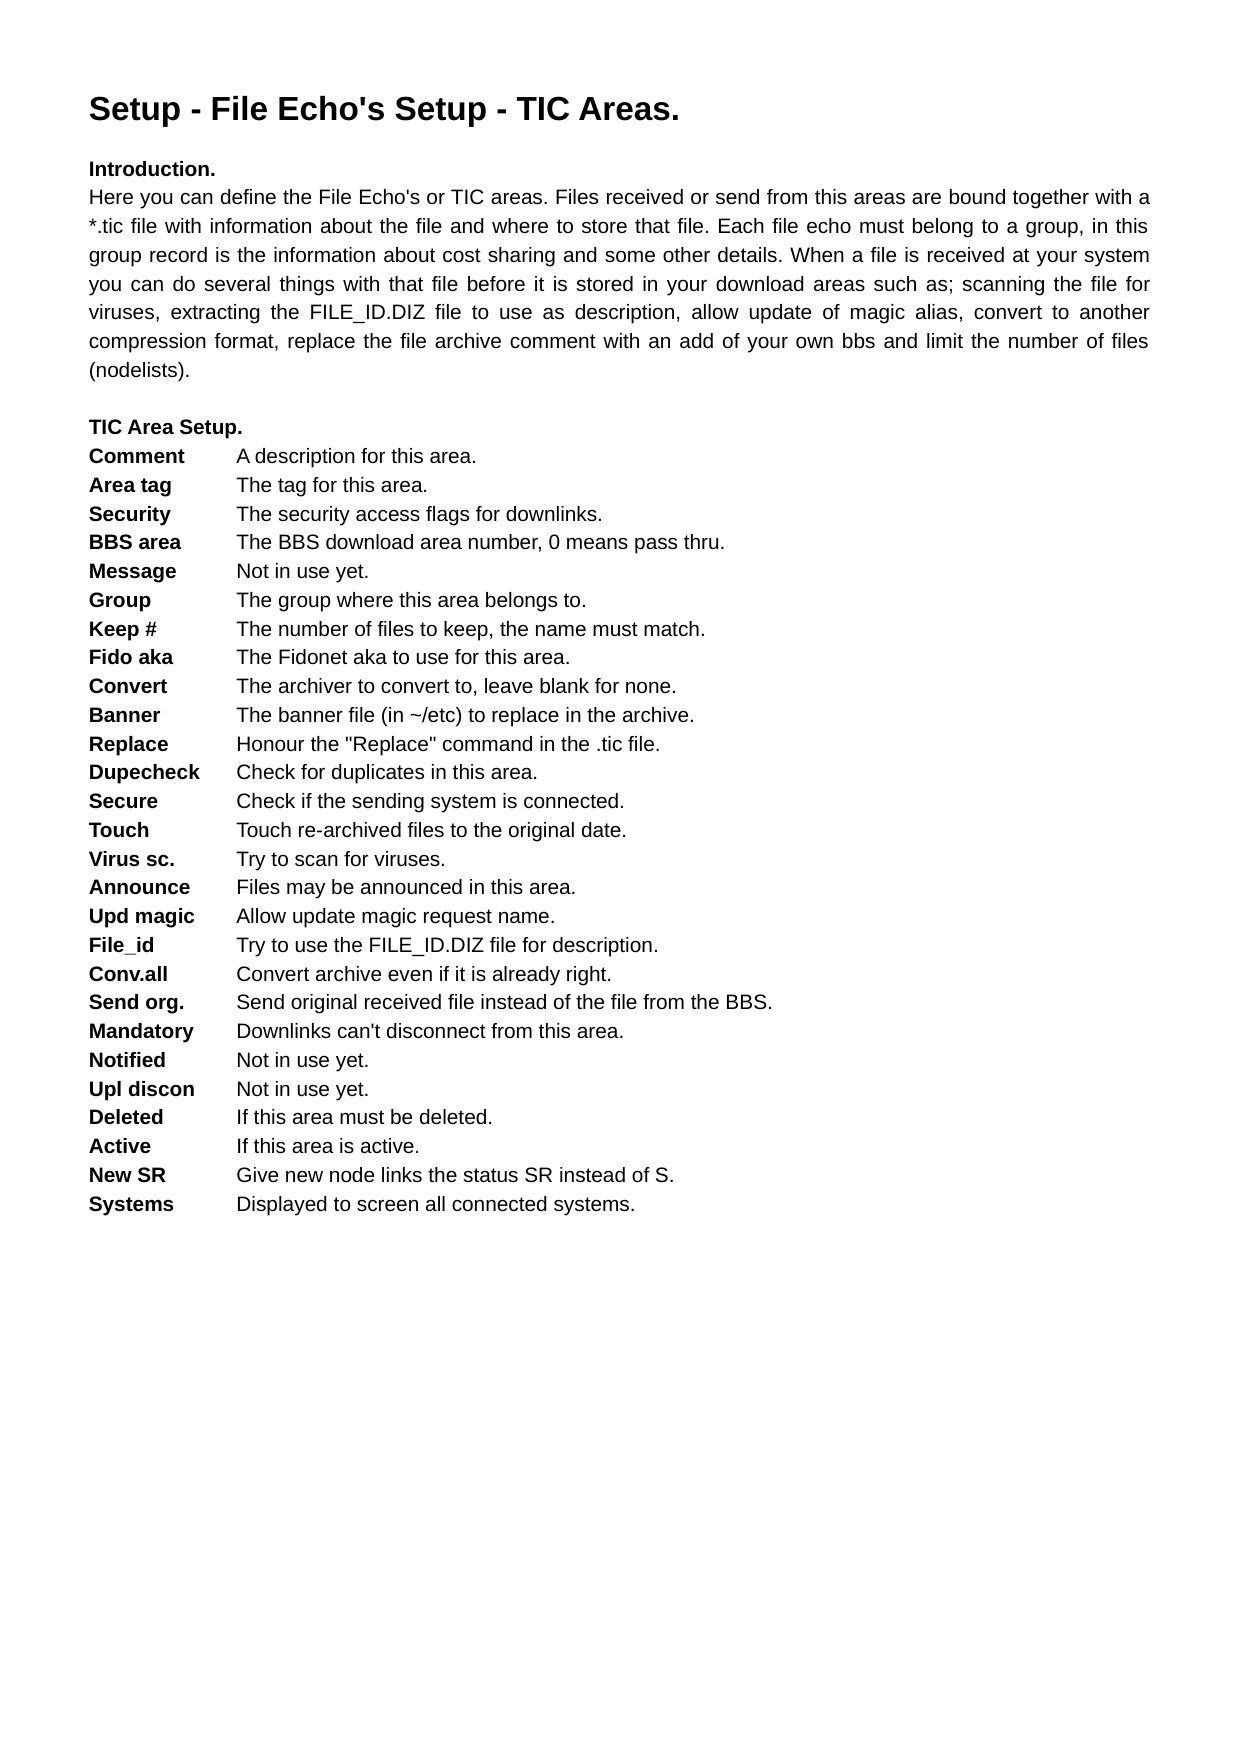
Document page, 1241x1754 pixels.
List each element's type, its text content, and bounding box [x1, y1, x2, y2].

text Here you can define the File Echo's or TIC areas. Files received or send from this areas are bound together with a *.tic file with information about the file and where to store that file. Each file echo must belong to a group, in this group record is the information about cost sharing and some other details. When a file is received at your system you can do several things with that file before it is stored in your download areas such as; scanning the file for viruses, extracting the FILE_ID.DIZ file to use as description, allow update of magic alias, convert to another compression format, replace the file archive comment with an add of your own bbs and limit the number of files (nodelists). [88, 185, 1152, 382]
text Conv.all Convert archive even if it is already right. [88, 961, 1152, 985]
text Message Not in use yet. [88, 559, 1152, 583]
text Announce Files may be announced in this area. [88, 875, 1152, 899]
text Deleted If this area must be deleted. [88, 1105, 1152, 1129]
text Upd magic Allow update magic request name. [88, 904, 1152, 928]
text Area tag The tag for this area. [88, 473, 1152, 497]
text Upl discon Not in use yet. [88, 1076, 1152, 1100]
text Introduction. [88, 156, 1152, 180]
text Banner The banner file (in ~/etc) to replace in the archive. [88, 703, 1152, 727]
text BBS area The BBS download area number, 0 means pass thru. [88, 530, 1152, 554]
text Touch Touch re-archived files to the original date. [88, 818, 1152, 842]
text Mandatory Downlinks can't disconnect from this area. [88, 1019, 1152, 1043]
text Active If this area is active. [88, 1134, 1152, 1158]
subtitle Setup - File Echo's Setup - TIC Areas. [88, 88, 1152, 127]
text Keep # The number of files to keep, the name must match. [88, 616, 1152, 640]
text Notified Not in use yet. [88, 1048, 1152, 1072]
text Secure Check if the sending system is connected. [88, 789, 1152, 813]
text Group The group where this area belongs to. [88, 588, 1152, 612]
text Virus sc. Try to scan for viruses. [88, 846, 1152, 870]
text Systems Displayed to screen all connected systems. [88, 1191, 1152, 1215]
text TIC Area Setup. [88, 415, 1152, 439]
text Send org. Send original received file instead of the file from the BBS. [88, 990, 1152, 1014]
text Replace Honour the "Replace" command in the .tic file. [88, 731, 1152, 755]
text New SR Give new node links the status SR instead of S. [88, 1163, 1152, 1187]
text Convert The archiver to convert to, leave blank for none. [88, 674, 1152, 698]
text File_id Try to use the FILE_ID.DIZ file for description. [88, 933, 1152, 957]
text Security The security access flags for downlinks. [88, 501, 1152, 525]
text Dupecheck Check for duplicates in this area. [88, 760, 1152, 784]
text Fido aka The Fidonet aka to use for this area. [88, 645, 1152, 669]
text Comment A description for this area. [88, 444, 1152, 468]
